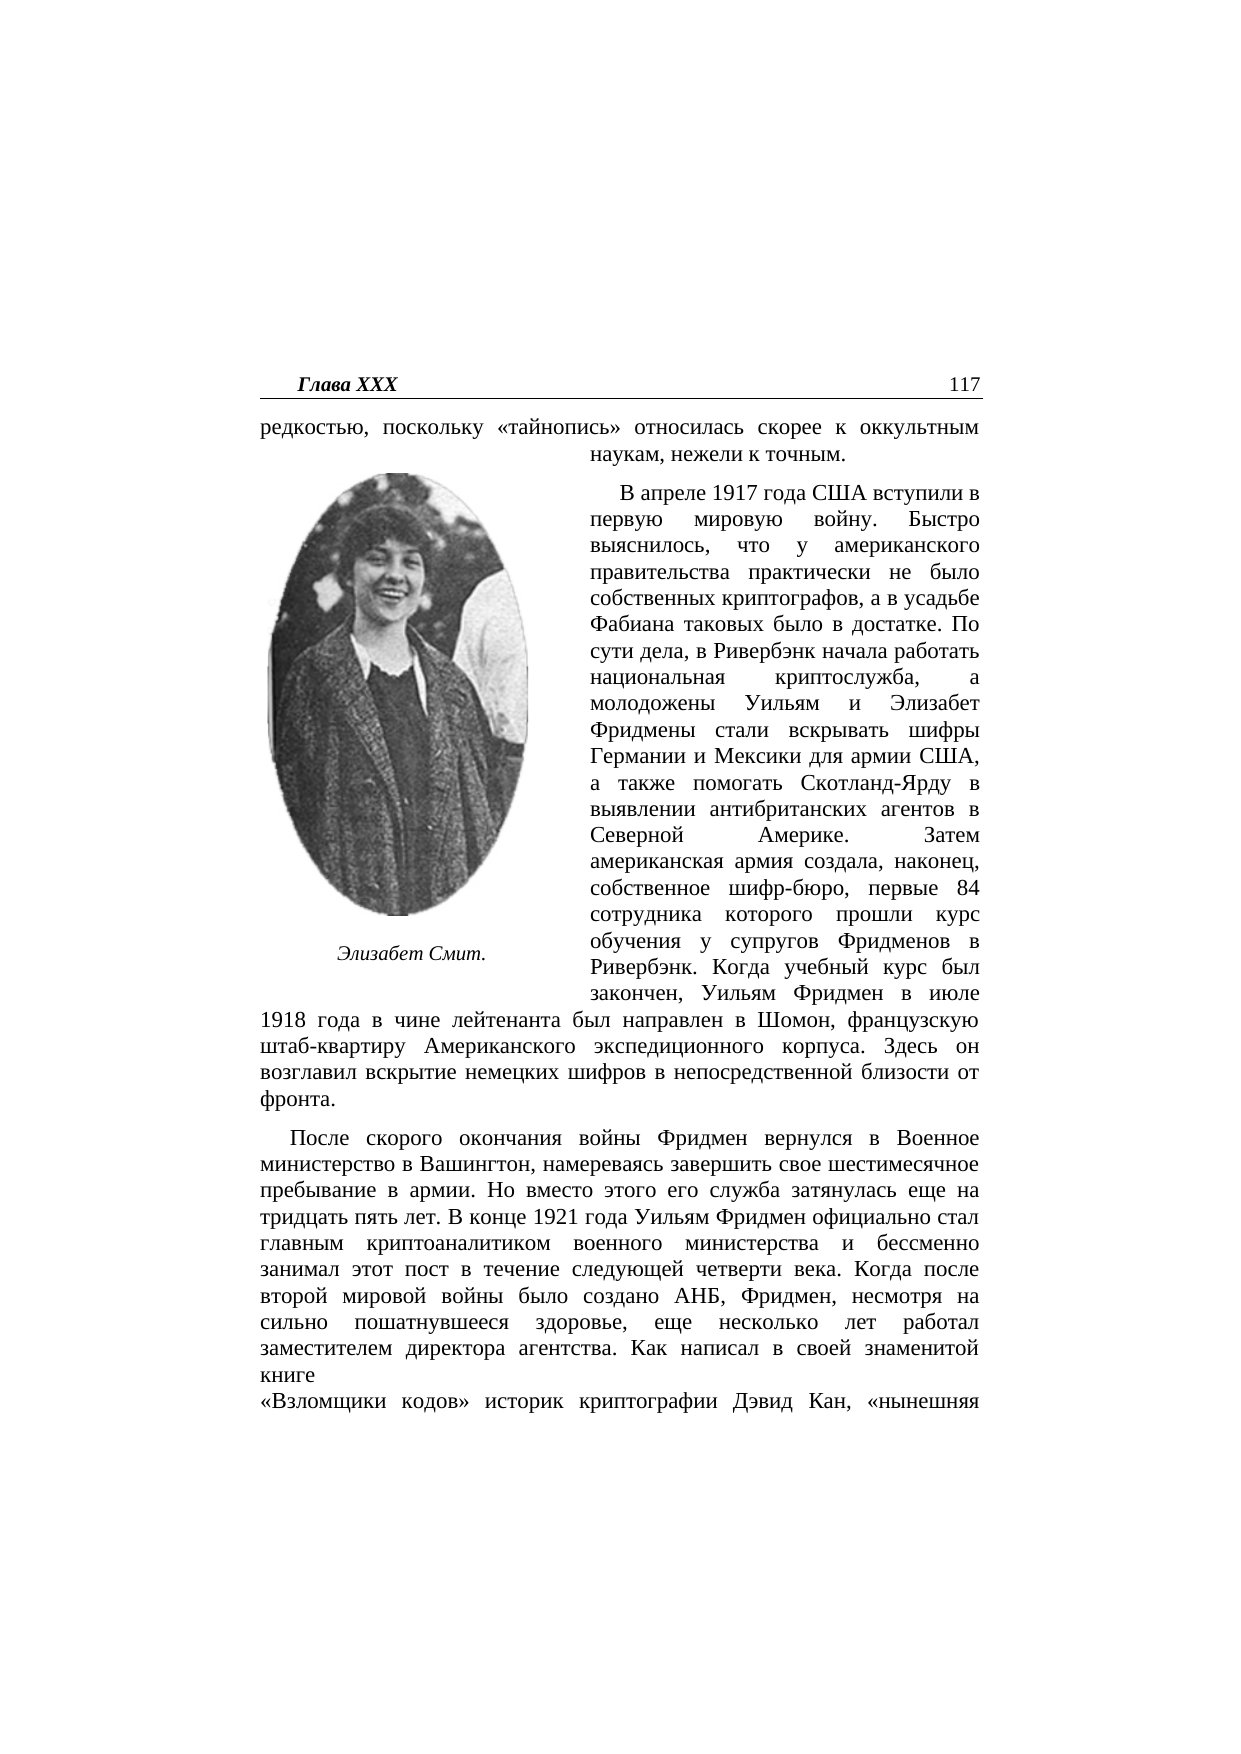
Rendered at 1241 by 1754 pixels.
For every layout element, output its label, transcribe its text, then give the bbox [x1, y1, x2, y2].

text В апреле 1917 года США вступили в первую мировую войну. Быстро выяснилось, что у американского правительства практически не было собственных криптографов, а в усадьбе Фабиана таковых было в достатке. По сути дела, в Ривербэнк начала работать национальная криптослужба, а молодожены Уильям и Элизабет Фридмены стали вскрывать шифры Германии и Мексики для армии США, а также помогать Скотланд-Ярду в выявлении антибританских агентов в Северной Америке. Затем американская армия создала, наконец, собственное шифр-бюро, первые 84 сотрудника которого прошли курс обучения у супругов Фридменов в Ривербэнк. Когда учебный курс был закончен, Уильям Фридмен в июле 1918 года в чине лейтенанта был направлен в Шомон, французскую штаб-квартиру Американского экспедиционного корпуса. Здесь он возглавил вскрытие немецких шифров в непосредственной близости от фронта. [260, 479, 980, 1111]
picture [267, 473, 529, 916]
text Элизабет Смит. [267, 941, 556, 965]
text редкостью, поскольку «тайнопись» относилась скорее к оккультным наукам, нежели к точным. [260, 413, 980, 466]
text После скорого окончания войны Фридмен вернулся в Военное министерство в Вашингтон, намереваясь завершить свое шестимесячное пребывание в армии. Но вместо этого его служба затянулась еще на тридцать пять лет. В конце 1921 года Уильям Фридмен официально стал главным криптоаналитиком военного министерства и бессменно занимал этот пост в течение следующей четверти века. Когда после второй мировой войны было создано АНБ, Фридмен, несмотря на сильно пошатнувшееся здоровье, еще несколько лет работал заместителем директора агентства. Как написал в своей знаменитой книге «Взломщики кодов» историк криптографии Дэвид Кан, «нынешняя [260, 1124, 980, 1413]
